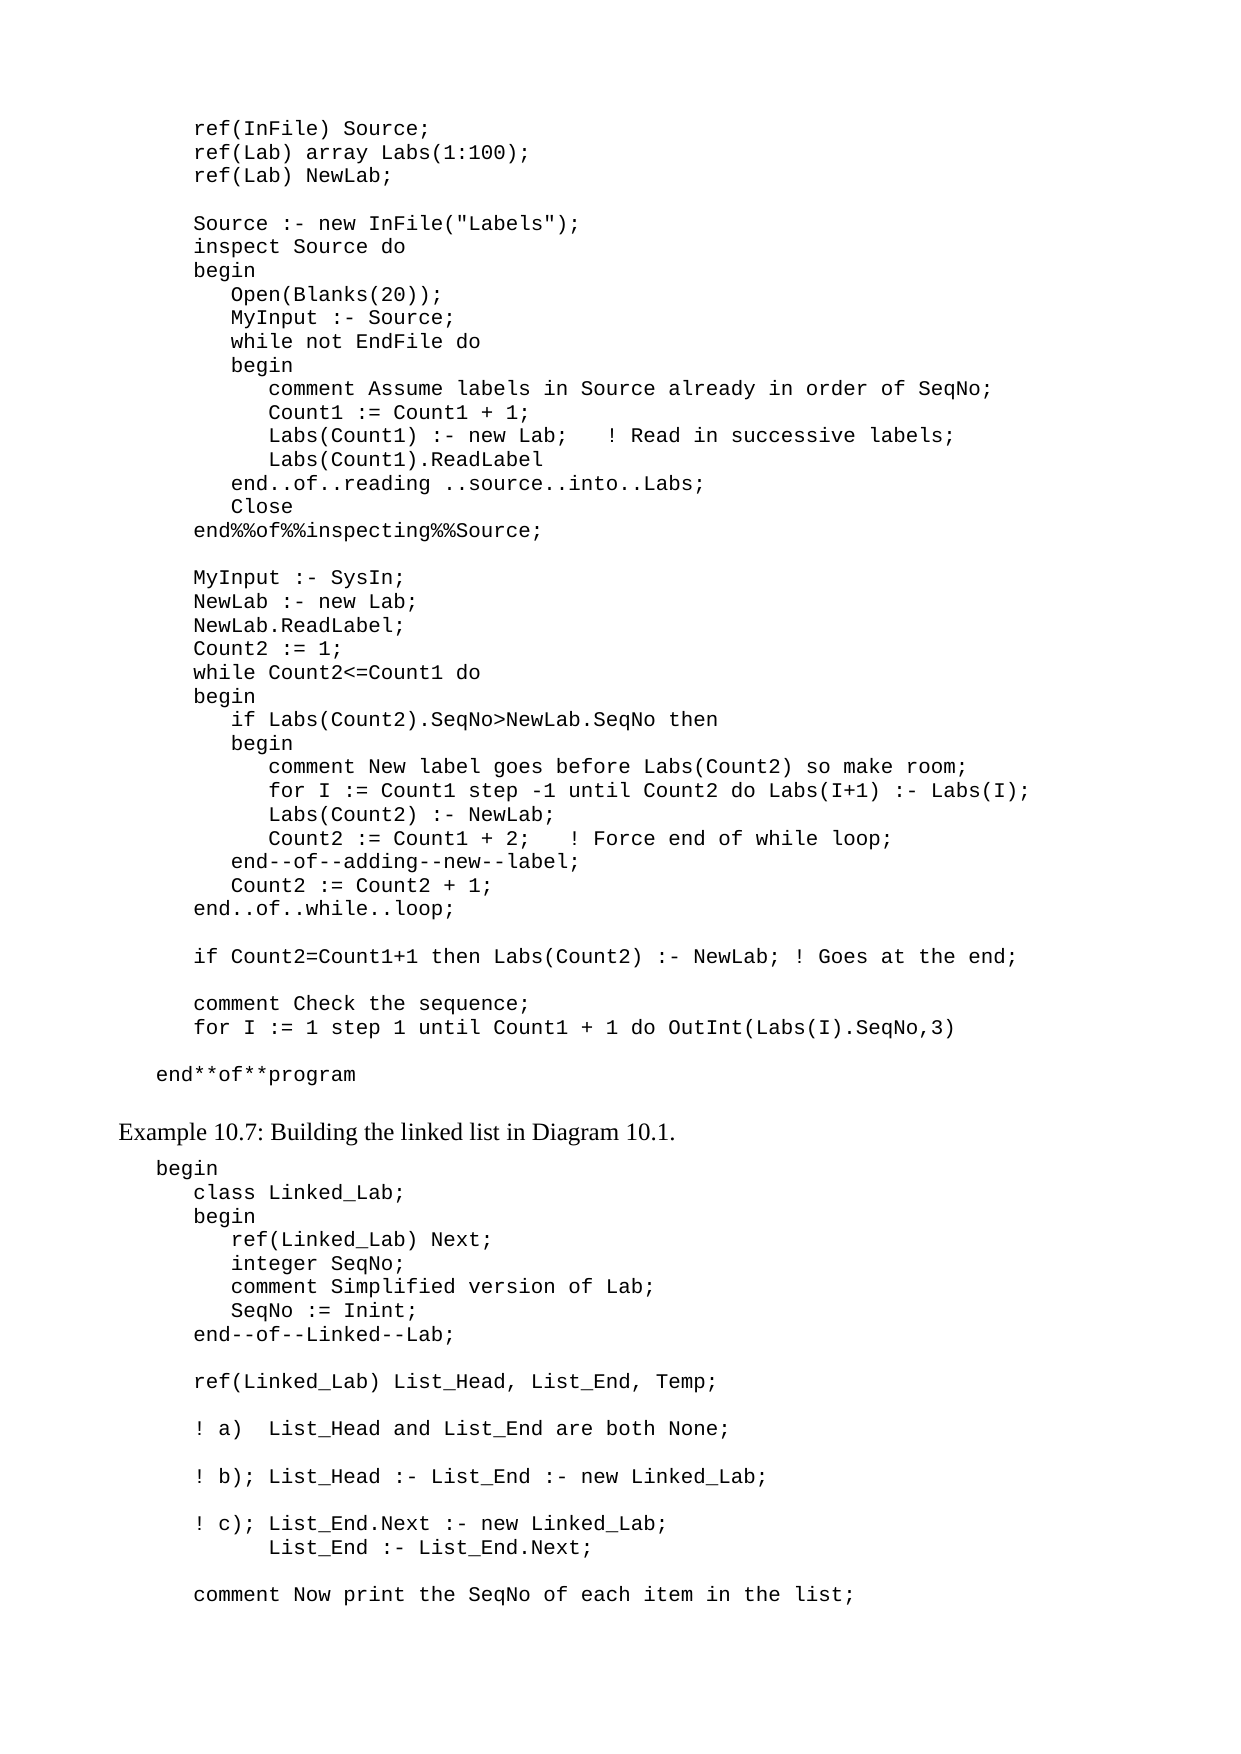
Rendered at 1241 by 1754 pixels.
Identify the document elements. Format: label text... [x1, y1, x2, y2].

text ! c); List_End.Next :- new Linked_Lab; [118, 1513, 1122, 1537]
text Labs(Count2) :- NewLab; [118, 804, 1122, 827]
text begin [118, 1206, 1122, 1229]
text if Count2=Count1+1 then Labs(Count2) :- NewLab; ! Goes at the end; [118, 946, 1122, 969]
text NewLab :- new Lab; [118, 591, 1122, 615]
text ! a) List_Head and List_End are both None; [118, 1418, 1122, 1442]
text begin [118, 733, 1122, 757]
text comment Now print the SeqNo of each item in the list; [118, 1584, 1122, 1608]
text end..of..reading ..source..into..Labs; [118, 473, 1122, 496]
text Labs(Count1).ReadLabel [118, 449, 1122, 473]
text ref(InFile) Source; [118, 118, 1122, 142]
text if Labs(Count2).SeqNo>NewLab.SeqNo then [118, 709, 1122, 733]
text comment Simplified version of Lab; [118, 1277, 1122, 1300]
text MyInput :- Source; [118, 307, 1122, 331]
text Source :- new InFile("Labels"); [118, 213, 1122, 236]
text end..of..while..loop; [118, 898, 1122, 922]
text ref(Lab) NewLab; [118, 165, 1122, 189]
text while Count2<=Count1 do [118, 662, 1122, 686]
text ref(Linked_Lab) List_Head, List_End, Temp; [118, 1371, 1122, 1395]
text SeqNo := Inint; [118, 1300, 1122, 1324]
text comment Check the sequence; [118, 993, 1122, 1017]
text Count2 := Count2 + 1; [118, 875, 1122, 898]
text ref(Lab) array Labs(1:100); [118, 142, 1122, 165]
text Close [118, 496, 1122, 520]
text Count2 := 1; [118, 638, 1122, 662]
text comment New label goes before Labs(Count2) so make room; [118, 757, 1122, 780]
text begin [118, 260, 1122, 284]
text MyInput :- SysIn; [118, 567, 1122, 591]
text begin [118, 686, 1122, 709]
text integer SeqNo; [118, 1253, 1122, 1277]
text class Linked_Lab; [118, 1182, 1122, 1206]
text end--of--Linked--Lab; [118, 1324, 1122, 1347]
text for I := Count1 step -1 until Count2 do Labs(I+1) :- Labs(I); [118, 780, 1122, 804]
text ! b); List_Head :- List_End :- new Linked_Lab; [118, 1466, 1122, 1489]
text while not EndFile do [118, 331, 1122, 354]
text end%%of%%inspecting%%Source; [118, 520, 1122, 544]
text comment Assume labels in Source already in order of SeqNo; [118, 378, 1122, 402]
text for I := 1 step 1 until Count1 + 1 do OutInt(Labs(I).SeqNo,3) [118, 1017, 1122, 1040]
text end**of**program [118, 1064, 1122, 1088]
text Count1 := Count1 + 1; [118, 402, 1122, 426]
text List_End :- List_End.Next; [118, 1537, 1122, 1560]
text begin [118, 1158, 1122, 1182]
text NewLab.ReadLabel; [118, 615, 1122, 638]
text inspect Source do [118, 236, 1122, 260]
text ref(Linked_Lab) Next; [118, 1229, 1122, 1253]
text end--of--adding--new--label; [118, 851, 1122, 875]
text Labs(Count1) :- new Lab; ! Read in successive labels; [118, 426, 1122, 449]
text Open(Blanks(20)); [118, 284, 1122, 307]
text Example 10.7: Building the linked list in Diagram 10.1. [118, 1117, 1122, 1146]
text begin [118, 354, 1122, 378]
text Count2 := Count1 + 2; ! Force end of while loop; [118, 827, 1122, 851]
